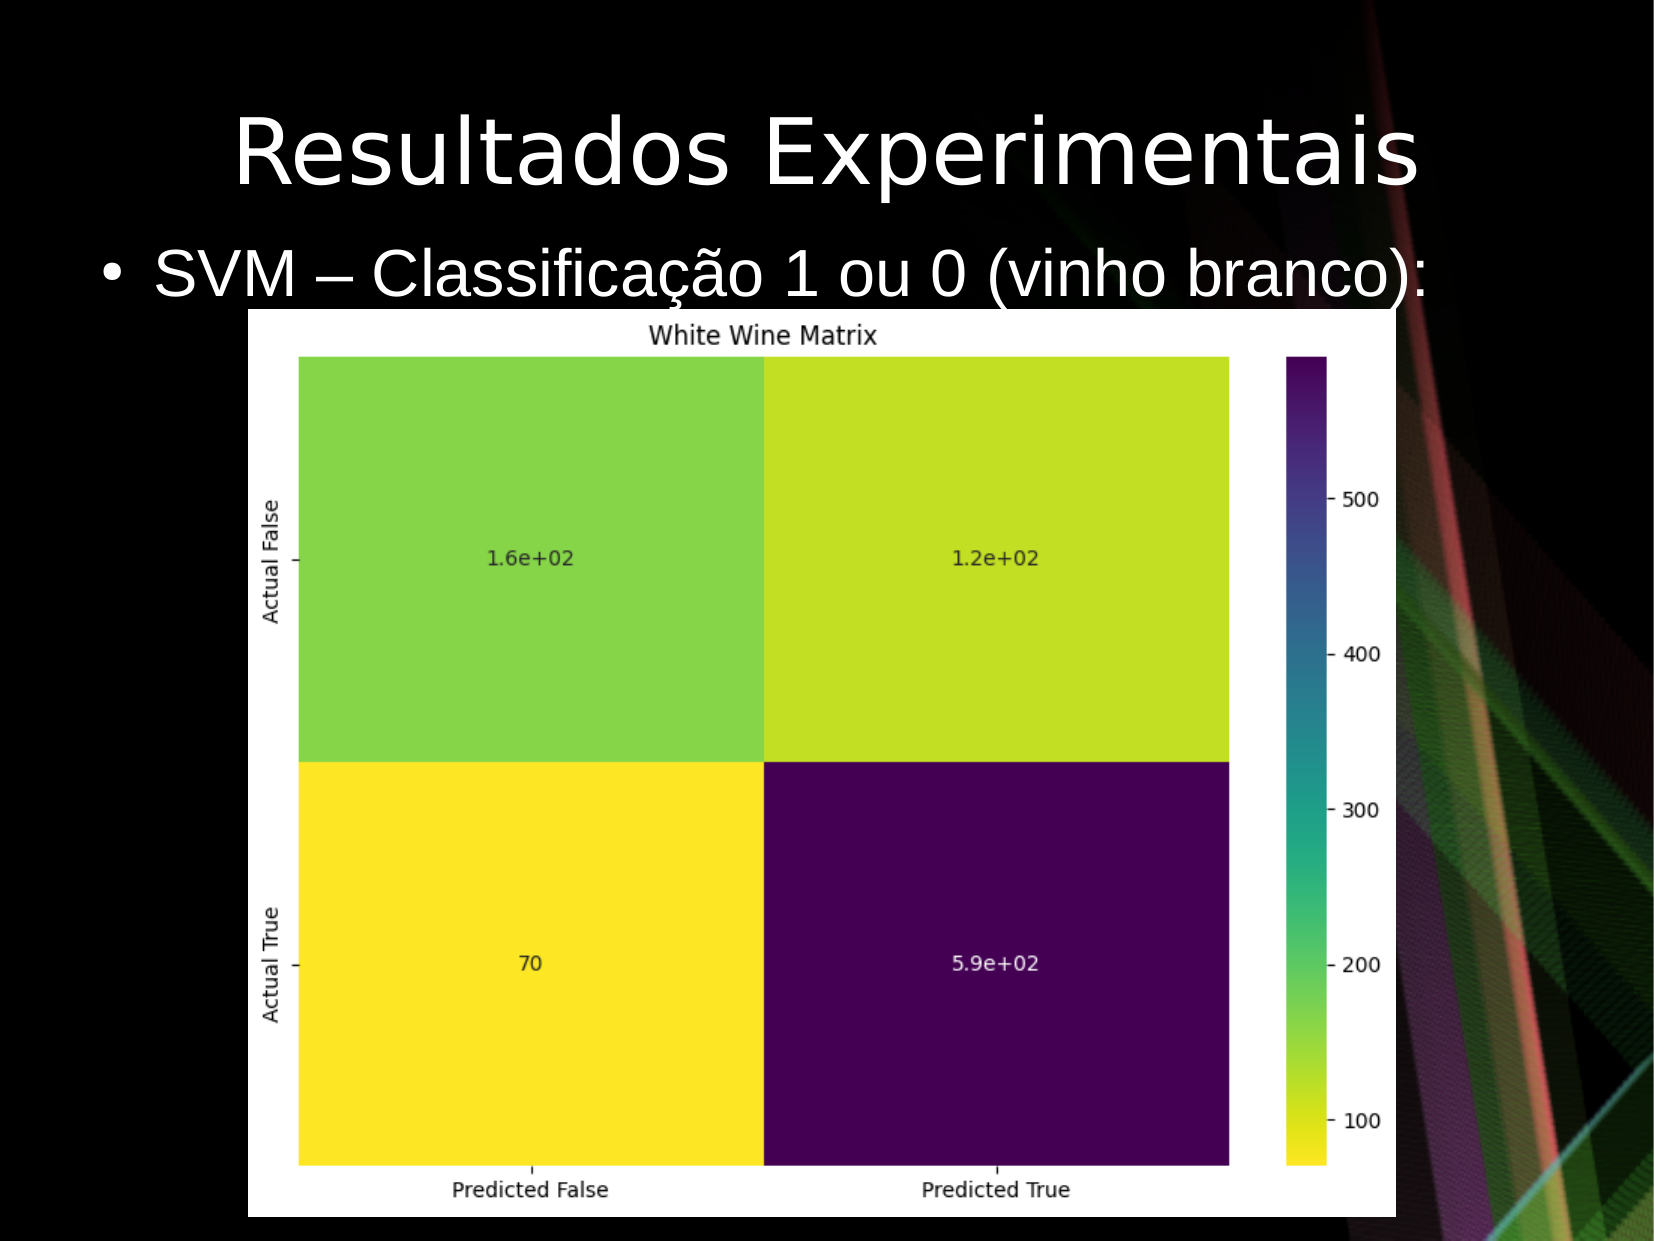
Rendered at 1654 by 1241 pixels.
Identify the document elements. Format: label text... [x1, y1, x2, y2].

list SVM – Classificação 1 ou 0 (vinho branco): [82, 236, 1571, 956]
picture [0, 0, 1654, 1241]
title Resultados Experimentais [82, 49, 1571, 236]
